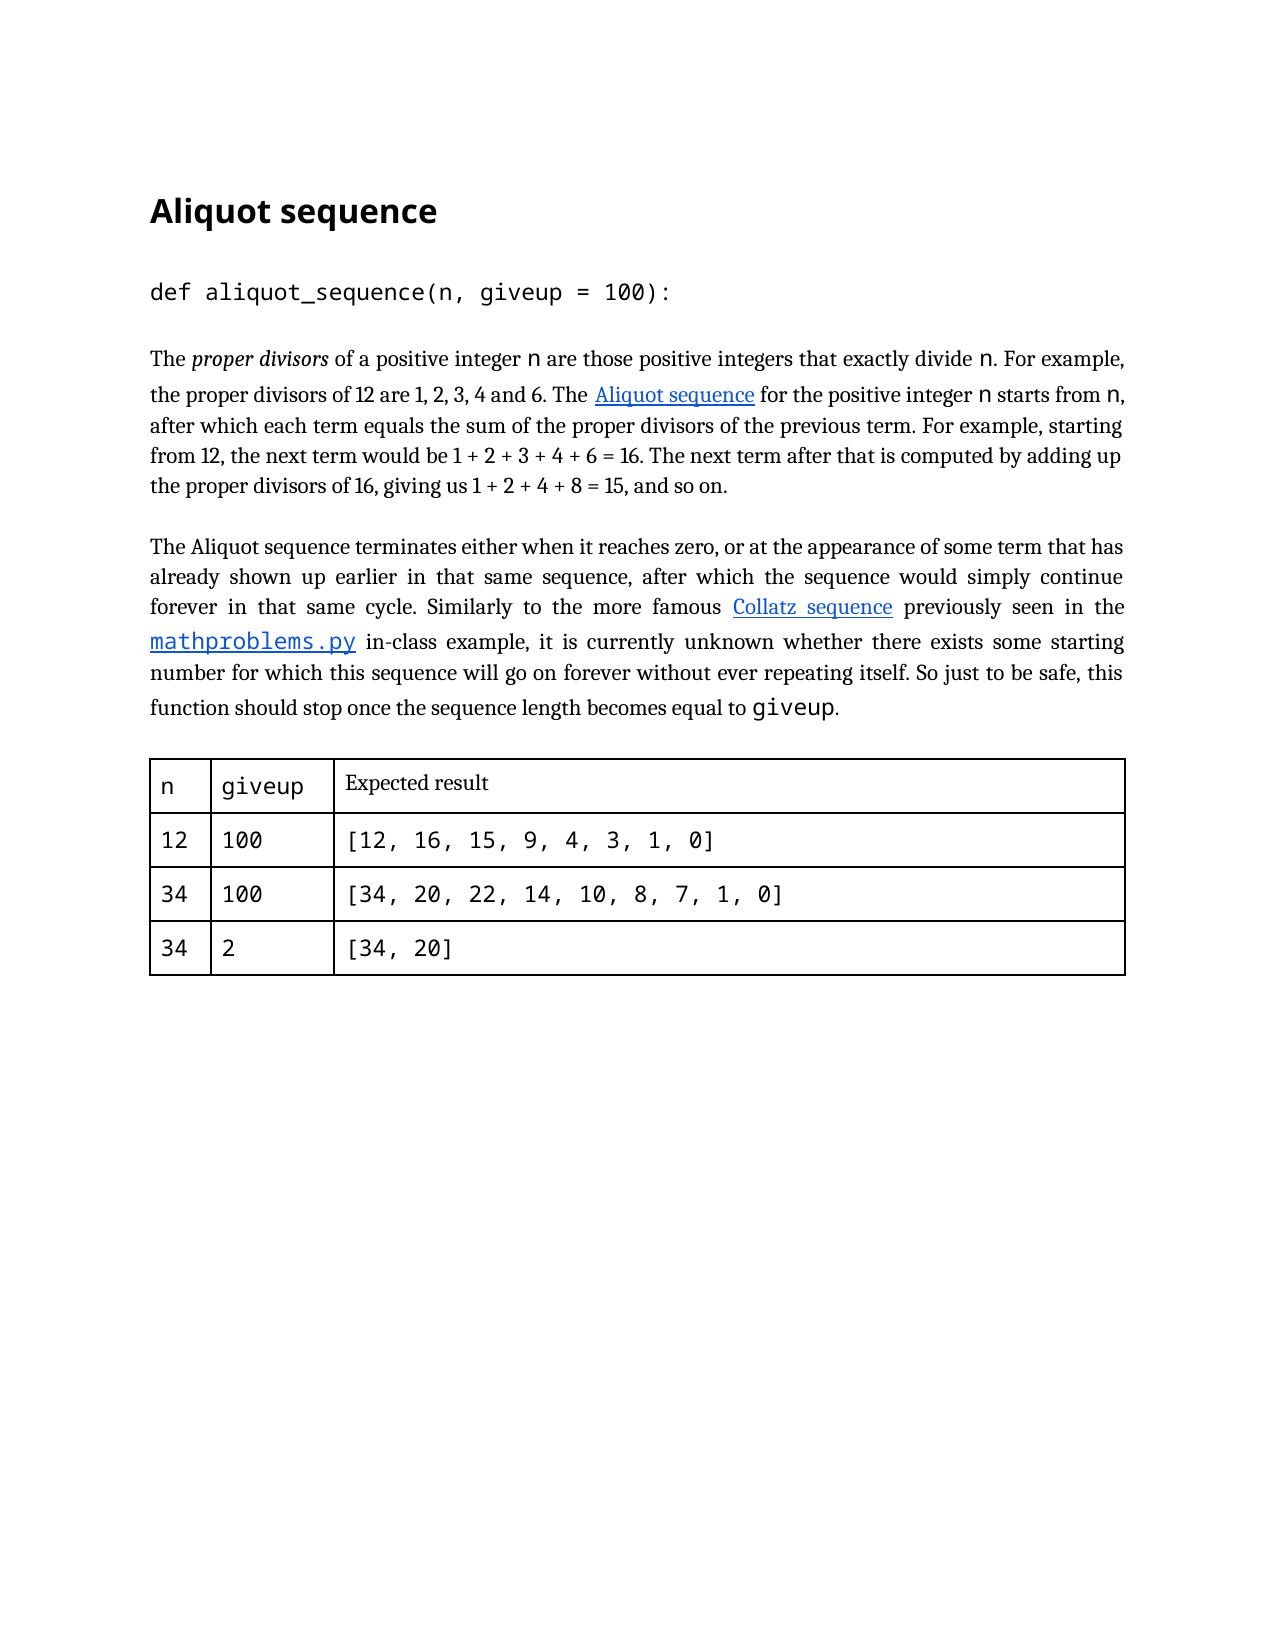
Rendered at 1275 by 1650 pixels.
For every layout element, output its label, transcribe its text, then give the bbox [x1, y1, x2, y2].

table_cell 34 [151, 868, 210, 920]
table_header n [151, 760, 210, 812]
table_cell 100 [212, 814, 333, 866]
table_cell 2 [212, 922, 333, 974]
table_cell [34, 20] [335, 922, 1124, 974]
subtitle Aliquot sequence [150, 187, 1125, 233]
table_header Expected result [335, 760, 1124, 812]
text The proper divisors of a positive integer n are those positive integers that exactly divide n. For example, the proper divisors of 12 are 1, 2, 3, 4 and 6. The Aliquot sequence for the positive integer n starts from n, after which each term equals the sum of the proper divisors of the previous term. For example, starting from 12, the next term would be 1 + 2 + 3 + 4 + 6 = 16. The next term after that is computed by adding up the proper divisors of 16, giving us 1 + 2 + 4 + 8 = 15, and so on. [150, 342, 1125, 499]
table_cell 100 [212, 868, 333, 920]
text def aliquot_sequence(n, giveup = 100): [150, 276, 1125, 307]
text The Aliquot sequence terminates either when it reaches zero, or at the appearance of some term that has already shown up earlier in that same sequence, after which the sequence would simply continue forever in that same cycle. Similarly to the more famous Collatz sequence previously seen in the mathproblems.py in-class example, it is currently unknown whether there exists some starting number for which this sequence will go on forever without ever repeating itself. So just to be safe, this function should stop once the sequence length becomes equal to giveup. [150, 534, 1125, 722]
table_cell 12 [151, 814, 210, 866]
table_cell 34 [151, 922, 210, 974]
table_cell [34, 20, 22, 14, 10, 8, 7, 1, 0] [335, 868, 1124, 920]
table_header giveup [212, 760, 333, 812]
table_cell [12, 16, 15, 9, 4, 3, 1, 0] [335, 814, 1124, 866]
